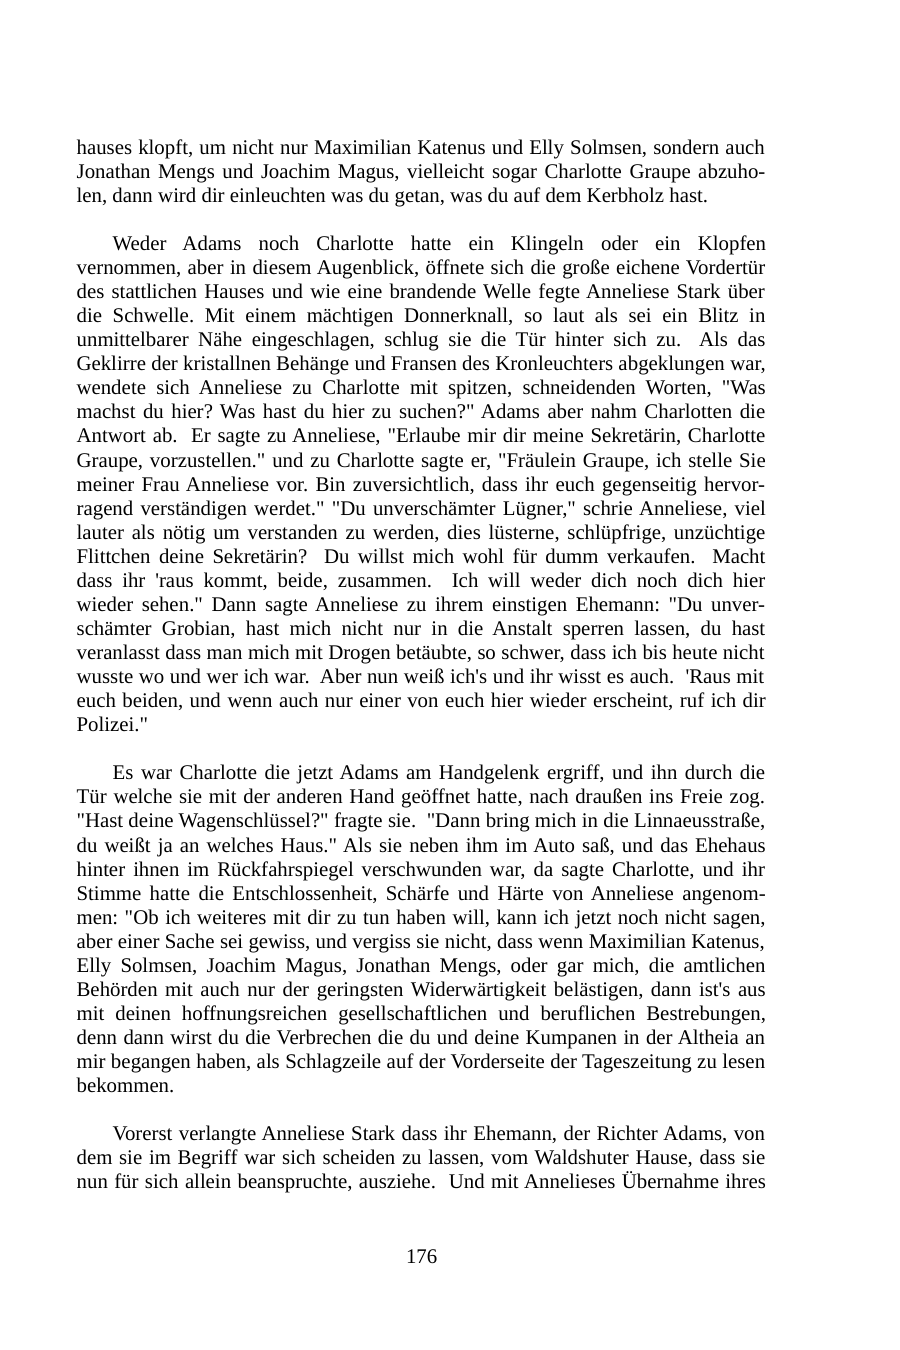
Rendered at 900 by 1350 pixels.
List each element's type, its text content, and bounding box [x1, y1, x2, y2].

text Vorerst verlangte Anneliese Stark dass ihr Ehemann, der Richter Adams, von dem sie im Begriff war sich scheiden zu lassen, vom Waldshuter Hause, dass sie nun für sich allein beanspruchte, ausziehe. Und mit Annelieses Übernahme ihres [76, 1121, 766, 1193]
text hauses klopft, um nicht nur Maximilian Katenus und Elly Solmsen, sondern auch Jonathan Mengs und Joachim Magus, vielleicht sogar Charlotte Graupe abzuho-len, dann wird dir einleuchten was du getan, was du auf dem Kerbholz hast. [76, 135, 766, 207]
text Es war Charlotte die jetzt Adams am Handgelenk ergriff, und ihn durch die Tür welche sie mit der anderen Hand geöffnet hatte, nach draußen ins Freie zog. "Hast deine Wagenschlüssel?" fragte sie. "Dann bring mich in die Linnaeusstraße, du weißt ja an welches Haus." Als sie neben ihm im Auto saß, und das Ehehaus hinter ihnen im Rückfahrspiegel verschwunden war, da sagte Charlotte, und ihr Stimme hatte die Entschlossenheit, Schärfe und Härte von Anneliese angenom-men: "Ob ich weiteres mit dir zu tun haben will, kann ich jetzt noch nicht sagen, aber einer Sache sei gewiss, und vergiss sie nicht, dass wenn Maximilian Katenus, Elly Solmsen, Joachim Magus, Jonathan Mengs, oder gar mich, die amtlichen Behörden mit auch nur der geringsten Widerwärtigkeit belästigen, dann ist's aus mit deinen hoffnungsreichen gesellschaftlichen und beruflichen Bestrebungen, denn dann wirst du die Verbrechen die du und deine Kumpanen in der Altheia an mir begangen haben, als Schlagzeile auf der Vorderseite der Tageszeitung zu lesen bekommen. [76, 760, 766, 1097]
text Weder Adams noch Charlotte hatte ein Klingeln oder ein Klopfen vernommen, aber in diesem Augenblick, öffnete sich die große eichene Vordertür des stattlichen Hauses und wie eine brandende Welle fegte Anneliese Stark über die Schwelle. Mit einem mächtigen Donnerknall, so laut als sei ein Blitz in unmittelbarer Nähe eingeschlagen, schlug sie die Tür hinter sich zu. Als das Geklirre der kristallnen Behänge und Fransen des Kronleuchters abgeklungen war, wendete sich Anneliese zu Charlotte mit spitzen, schneidenden Worten, "Was machst du hier? Was hast du hier zu suchen?" Adams aber nahm Charlotten die Antwort ab. Er sagte zu Anneliese, "Erlaube mir dir meine Sekretärin, Charlotte Graupe, vorzustellen." und zu Charlotte sagte er, "Fräulein Graupe, ich stelle Sie meiner Frau Anneliese vor. Bin zuversichtlich, dass ihr euch gegenseitig hervor-ragend verständigen werdet." "Du unverschämter Lügner," schrie Anneliese, viel lauter als nötig um verstanden zu werden, dies lüsterne, schlüpfrige, unzüchtige Flittchen deine Sekretärin? Du willst mich wohl für dumm verkaufen. Macht dass ihr 'raus kommt, beide, zusammen. Ich will weder dich noch dich hier wieder sehen." Dann sagte Anneliese zu ihrem einstigen Ehemann: "Du unver-schämter Grobian, hast mich nicht nur in die Anstalt sperren lassen, du hast veranlasst dass man mich mit Drogen betäubte, so schwer, dass ich bis heute nicht wusste wo und wer ich war. Aber nun weiß ich's und ihr wisst es auch. 'Raus mit euch beiden, und wenn auch nur einer von euch hier wieder erscheint, ruf ich dir Polizei." [76, 231, 766, 736]
